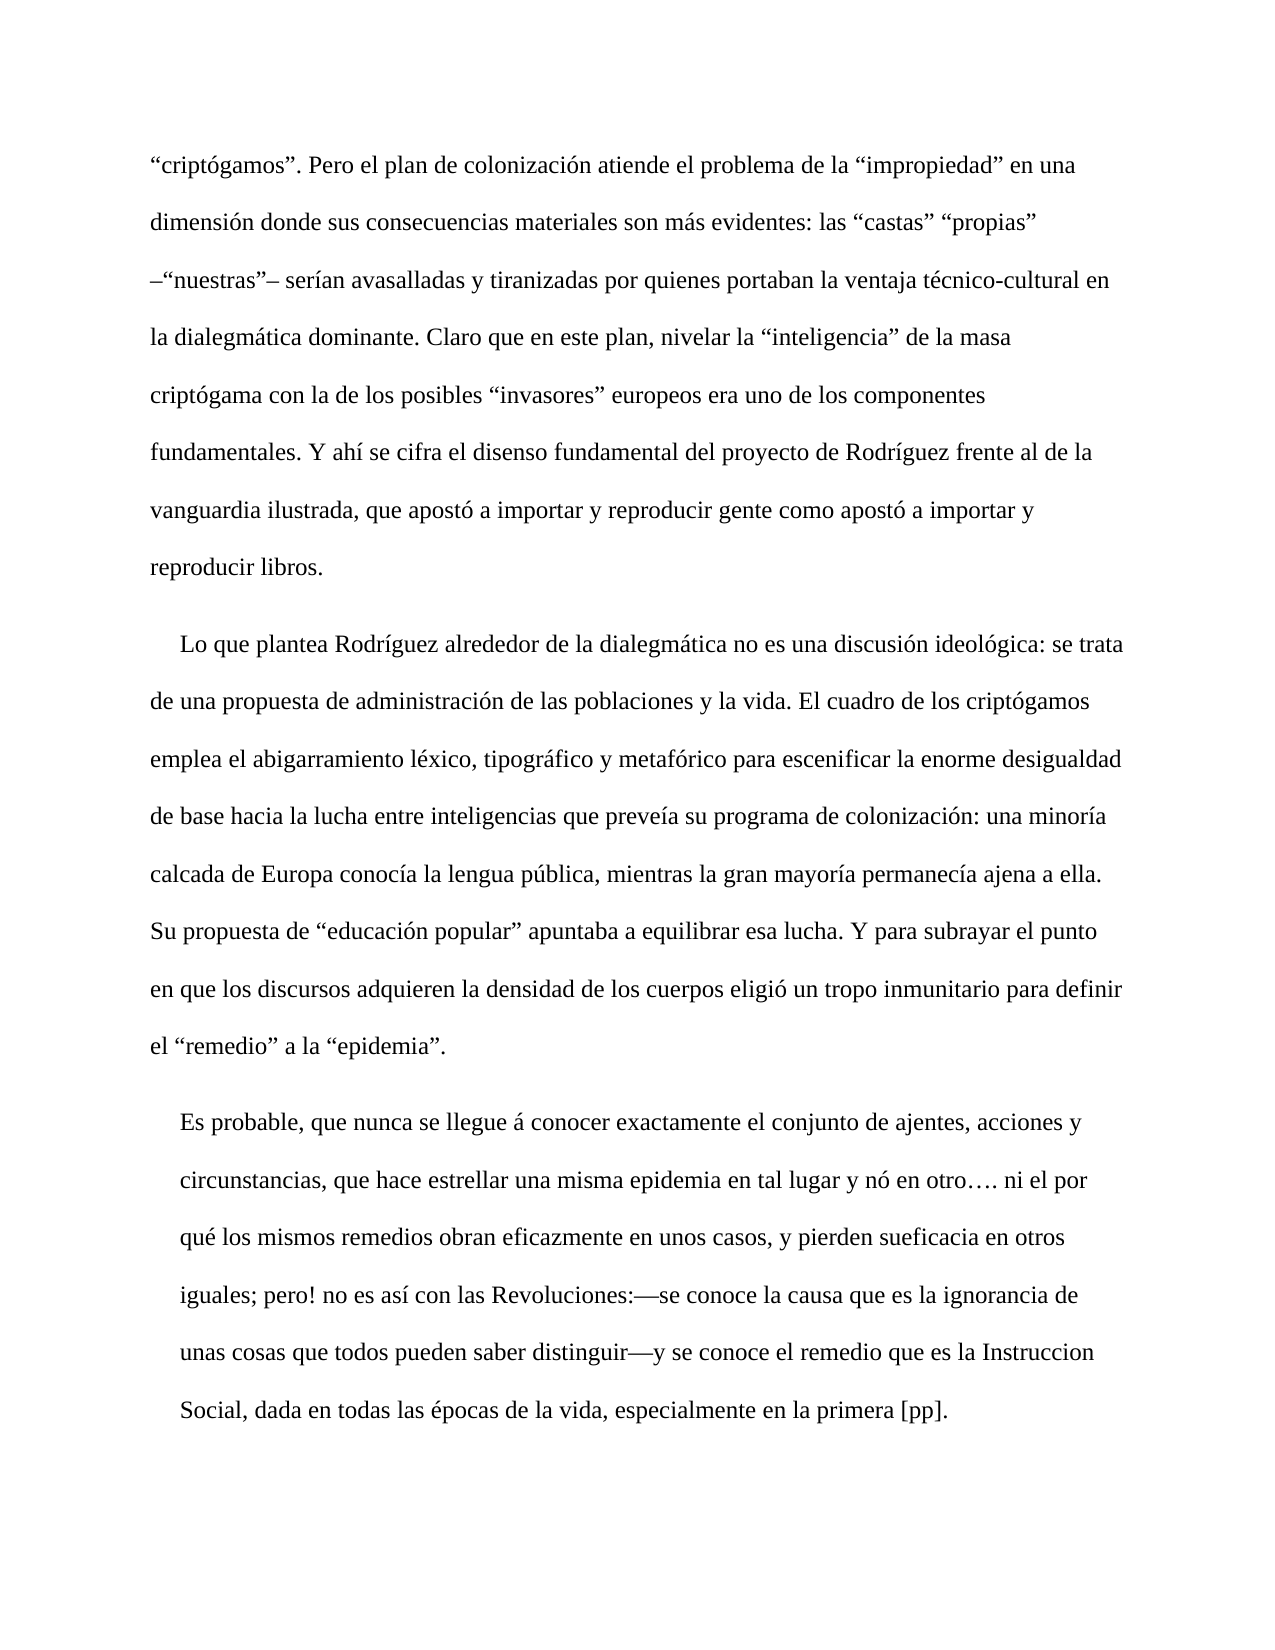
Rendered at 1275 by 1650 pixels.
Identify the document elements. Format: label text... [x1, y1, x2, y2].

text Lo que plantea Rodríguez alrededor de la dialegmática no es una discusión ideológica: se trata de una propuesta de administración de las poblaciones y la vida. El cuadro de los criptógamos emplea el abigarramiento léxico, tipográfico y metafórico para escenificar la enorme desigualdad de base hacia la lucha entre inteligencias que preveía su programa de colonización: una minoría calcada de Europa conocía la lengua pública, mientras la gran mayoría permanecía ajena a ella. Su propuesta de “educación popular” apuntaba a equilibrar esa lucha. Y para subrayar el punto en que los discursos adquieren la densidad de los cuerpos eligió un tropo inmunitario para definir el “remedio” a la “epidemia”. [150, 629, 1125, 1060]
text Es probable, que nunca se llegue á conocer exactamente el conjunto de ajentes, acciones y circunstancias, que hace estrellar una misma epidemia en tal lugar y nó en otro…. ni el por qué los mismos remedios obran eficazmente en unos casos, y pierden sueficacia en otros iguales; pero! no es así con las Revoluciones:—se conoce la causa que es la ignorancia de unas cosas que todos pueden saber distinguir—y se conoce el remedio que es la Instruccion Social, dada en todas las épocas de la vida, especialmente en la primera [pp]. [179, 1107, 1096, 1424]
text “criptógamos”. Pero el plan de colonización atiende el problema de la “impropiedad” en una dimensión donde sus consecuencias materiales son más evidentes: las “castas” “propias” –“nuestras”– serían avasalladas y tiranizadas por quienes portaban la ventaja técnico-cultural en la dialegmática dominante. Claro que en este plan, nivelar la “inteligencia” de la masa criptógama con la de los posibles “invasores” europeos era uno de los componentes fundamentales. Y ahí se cifra el disenso fundamental del proyecto de Rodríguez frente al de la vanguardia ilustrada, que apostó a importar y reproducir gente como apostó a importar y reproducir libros. [150, 150, 1125, 581]
